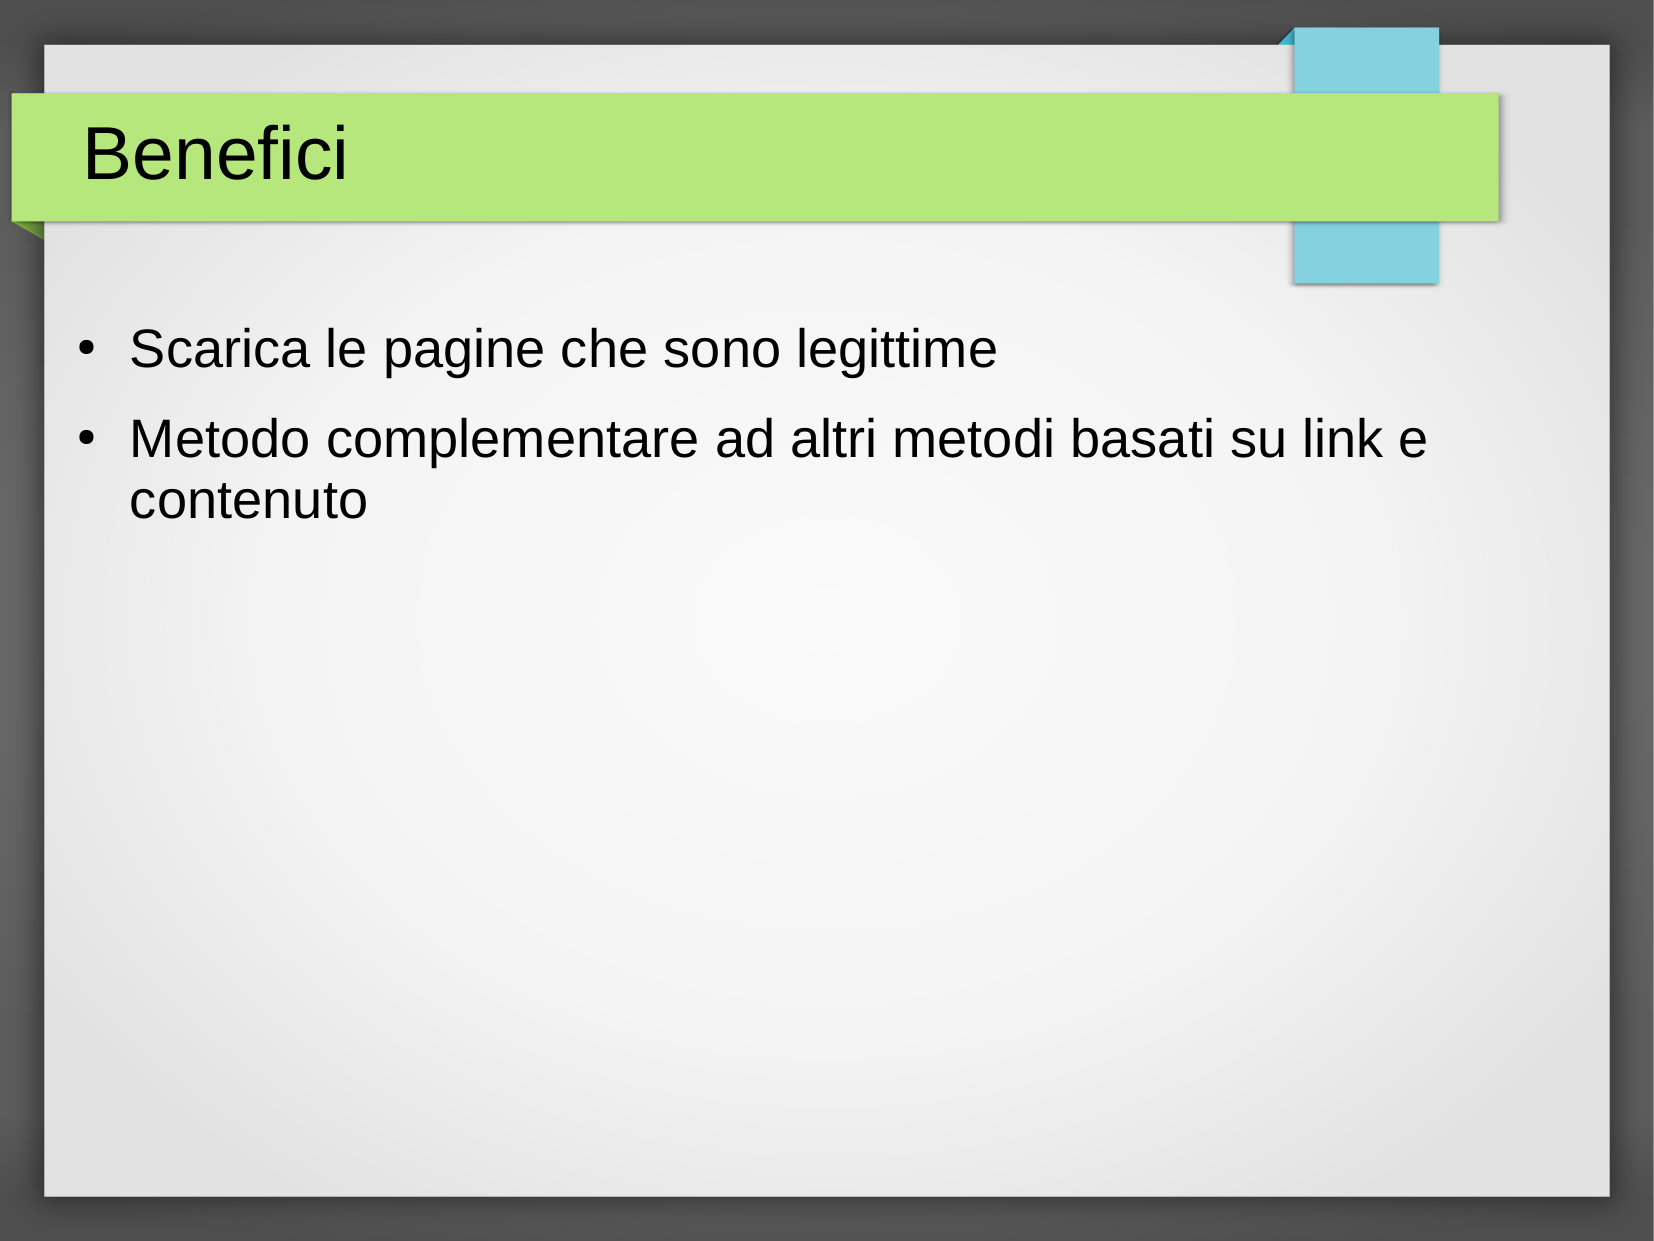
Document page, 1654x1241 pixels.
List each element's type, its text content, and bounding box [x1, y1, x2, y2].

picture [0, 0, 1654, 1241]
list Scarica le pagine che sono legittime Metodo complementare ad altri metodi basati su link e contenuto [59, 318, 1512, 1028]
title Benefici [82, 94, 1264, 213]
